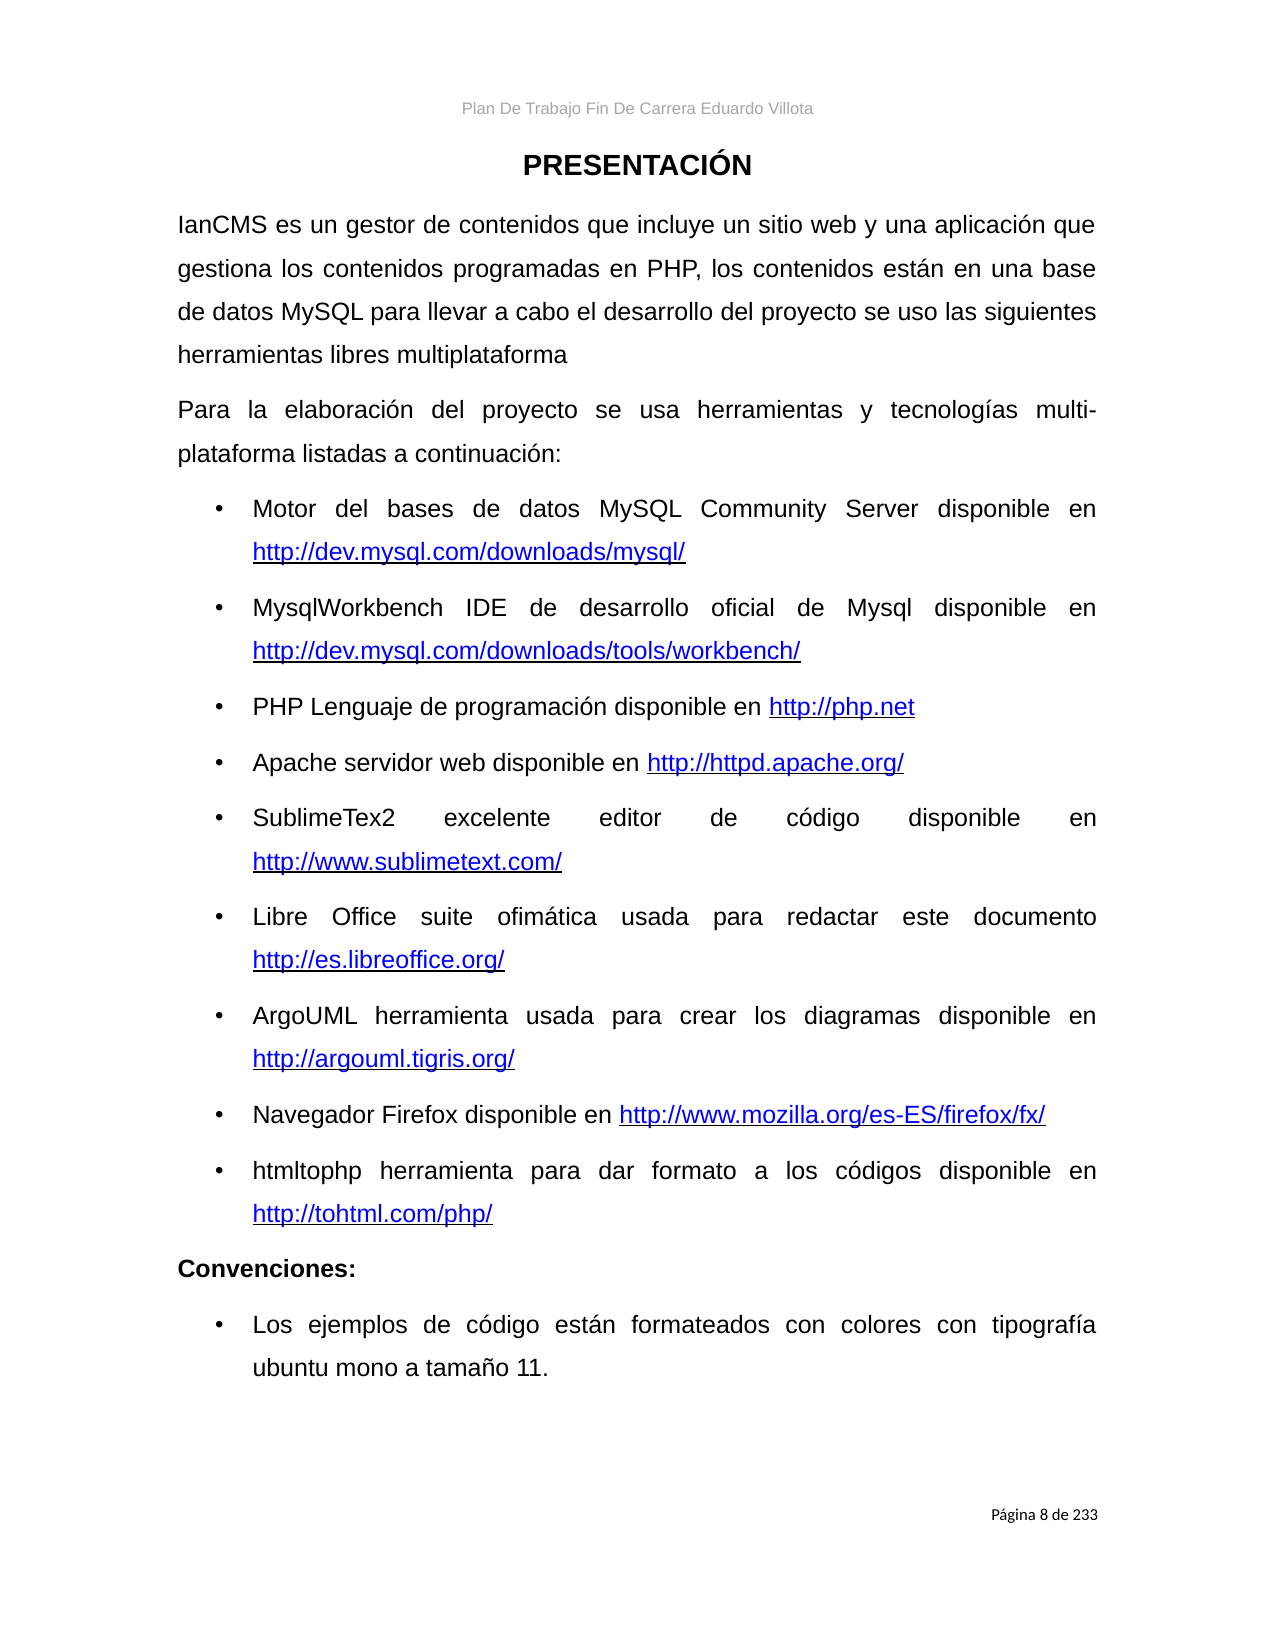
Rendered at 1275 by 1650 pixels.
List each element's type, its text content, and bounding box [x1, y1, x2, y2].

list Apache servidor web disponible en http://httpd.apache.org/ [215, 748, 1098, 776]
list ArgoUML herramienta usada para crear los diagramas disponible en http://argouml.tigris.org/ [215, 1001, 1098, 1073]
list MysqlWorkbench IDE de desarrollo oficial de Mysql disponible en http://dev.mysql.com/downloads/tools/workbench/ [215, 593, 1098, 665]
text Para la elaboración del proyecto se usa herramientas y tecnologías multi-plataforma listadas a continuación: [177, 395, 1098, 467]
text PRESENTACIÓN [177, 148, 1098, 181]
list PHP Lenguaje de programación disponible en http://php.net [215, 692, 1098, 721]
text Convenciones: [177, 1254, 1098, 1283]
list Navegador Firefox disponible en http://www.mozilla.org/es-ES/firefox/fx/ [215, 1100, 1098, 1129]
text IanCMS es un gestor de contenidos que incluye un sitio web y una aplicación que gestiona los contenidos programadas en PHP, los contenidos están en una base de datos MySQL para llevar a cabo el desarrollo del proyecto se uso las siguientes herramientas libres multiplataforma [177, 210, 1098, 368]
list SublimeTex2 excelente editor de código disponible en http://www.sublimetext.com/ [215, 803, 1098, 875]
list Motor del bases de datos MySQL Community Server disponible en http://dev.mysql.com/downloads/mysql/ [215, 494, 1098, 566]
list Libre Office suite ofimática usada para redactar este documento http://es.libreoffice.org/ [215, 902, 1098, 974]
list Los ejemplos de código están formateados con colores con tipografía ubuntu mono a tamaño 11. [215, 1310, 1098, 1382]
list htmltophp herramienta para dar formato a los códigos disponible en http://tohtml.com/php/ [215, 1156, 1098, 1228]
